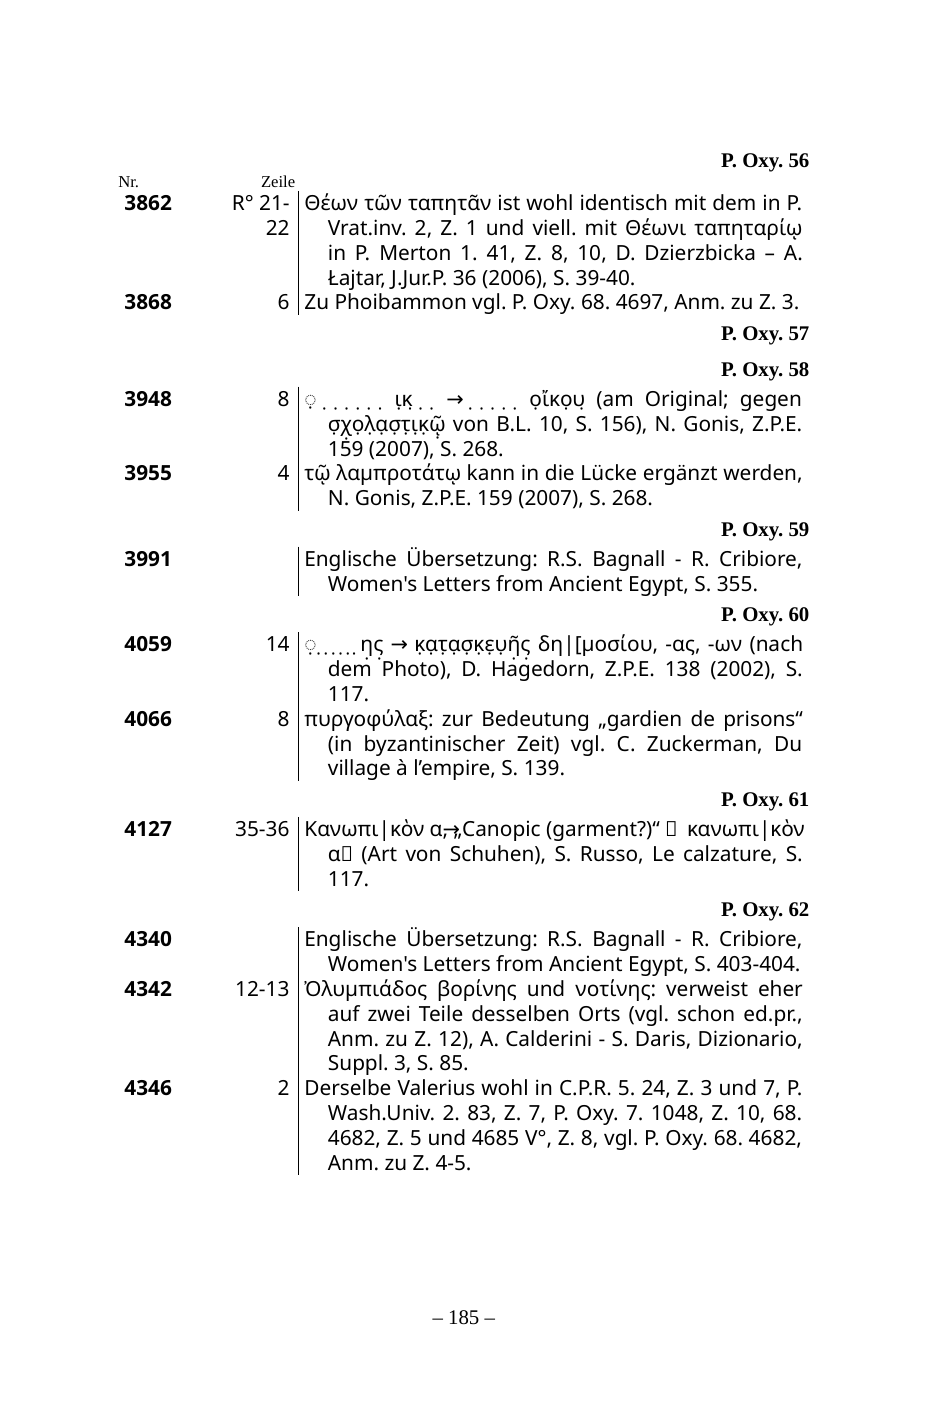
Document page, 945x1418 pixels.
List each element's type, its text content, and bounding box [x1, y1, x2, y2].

table_cell Zu Phoibammon vgl. P. Oxy. 68. 4697, Anm. zu Z. 3. [299, 290, 809, 315]
table_cell πυργοφύλαξ: zur Bedeutung „gardien de prisons“ (in byzantinischer Zeit) vgl. C. Zuckerman, Du village à l’empire, S. 139. [299, 706, 809, 781]
subtitle P. Oxy. 61 [118, 787, 809, 811]
table_cell 3868 [118, 290, 207, 315]
table_header 4340 [118, 927, 207, 977]
table_header 3991 [118, 547, 207, 596]
table_cell 3862 [118, 191, 207, 290]
table_cell Ὀλυμπιάδος βορίνης und νοτίνης: verweist eher auf zwei Teile desselben Orts (vgl. schon ed.pr., Anm. zu Z. 12), A. Calderini - S. Daris, Dizionario, Suppl. 3, S. 85. [299, 977, 809, 1076]
table_header 3948 [118, 387, 207, 461]
table_cell 4346 [118, 1076, 207, 1175]
table_cell 2 [207, 1076, 298, 1175]
table_cell 4342 [118, 977, 207, 1076]
table_header Englische Übersetzung: R.S. Bagnall - R. Cribiore, Women's Letters from Ancient Egypt, S. 355. [299, 547, 809, 596]
table_cell 8 [207, 706, 298, 781]
table_header [207, 547, 298, 596]
table_header [207, 927, 298, 977]
table_cell 3955 [118, 461, 207, 511]
table_header 35-36 [207, 817, 298, 891]
table_cell τῷ λαμπροτάτῳ kann in die Lücke ergänzt werden, N. Gonis, Z.P.E. 159 (2007), S. 268. [299, 461, 809, 511]
table_cell Derselbe Valerius wohl in C.P.R. 5. 24, Z. 3 und 7, P. Wash.Univ. 2. 83, Z. 7, P. Oxy. 7. 1048, Z. 10, 68. 4682, Z. 5 und 4685 V°, Z. 8, vgl. P. Oxy. 68. 4682, Anm. zu Z. 4-5. [299, 1076, 809, 1175]
table_header 4127 [118, 817, 207, 891]
table_header ̣ ̣ ̣ ̣ ̣ ̣ ̣ ι̣κ̣ ̣ ̣ → ̣ ̣ ̣ ̣ ̣ ο̣ἴκο̣υ̣ (am Original; gegen σ̣χ̣ο̣λ̣α̣σ̣τ̣ι̣κ̣ῷ̣ von B.L. 10, S. 156), N. Gonis, Z.P.E. 159 (2007), S. 268. [299, 387, 809, 461]
table_header Englische Übersetzung: R.S. Bagnall - R. Cribiore, Women's Letters from Ancient Egypt, S. 403-404. [299, 927, 809, 977]
subtitle P. Oxy. 62 [118, 897, 809, 921]
table_header Κανωπι|κὸν α, „Canopic (garment?)“ → κανωπι|κὸν α (Art von Schuhen), S. Russo, Le calzature, S. 117. [299, 817, 809, 891]
subtitle P. Oxy. 59 [118, 517, 809, 541]
table_header ̣ ̣ ̣ ̣ ̣ ̣ ̣η̣ς̣ → κ̣α̣τ̣α̣σ̣κ̣ε̣υ̣ῆ̣ς̣ δη|[μοσίου, -ας, -ων (nach dem Photo), D. Hagedorn, Z.P.E. 138 (2002), S. 117. [299, 632, 809, 706]
table_cell 4066 [118, 706, 207, 781]
table_cell 4 [207, 461, 298, 511]
table_cell R° 21-22 [207, 191, 298, 290]
table_header 14 [207, 632, 298, 706]
subtitle P. Oxy. 58 [118, 357, 809, 381]
table_cell Θέων τῶν ταπητᾶν ist wohl identisch mit dem in P. Vrat.inv. 2, Z. 1 und viell. mit Θέωνι ταπηταρίῳ in P. Merton 1. 41, Z. 8, 10, D. Dzierzbicka – A. Łajtar, J.Jur.P. 36 (2006), S. 39-40. [299, 191, 809, 290]
table_header 4059 [118, 632, 207, 706]
table_header 8 [207, 387, 298, 461]
table_cell 12-13 [207, 977, 298, 1076]
table_cell 6 [207, 290, 298, 315]
subtitle P. Oxy. 57 [118, 321, 809, 345]
subtitle P. Oxy. 60 [118, 602, 809, 626]
